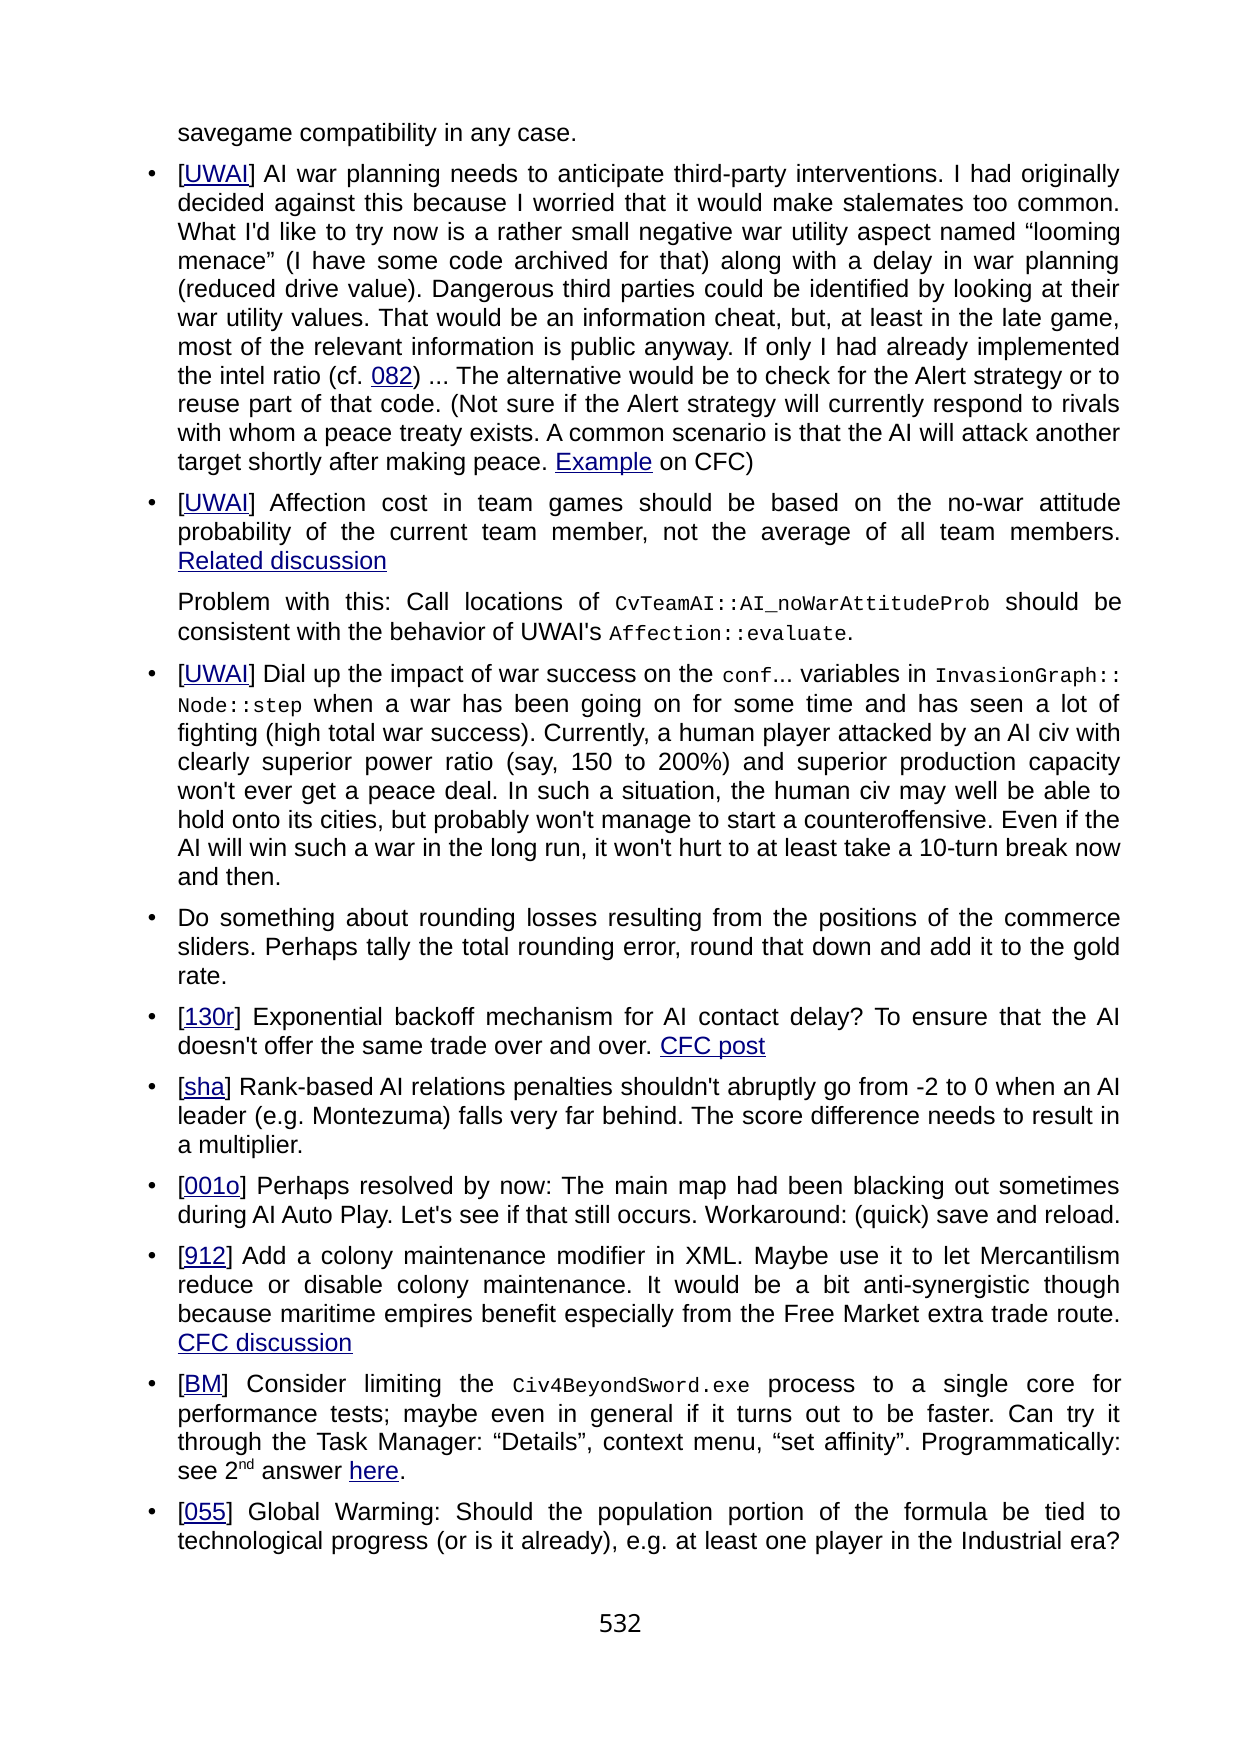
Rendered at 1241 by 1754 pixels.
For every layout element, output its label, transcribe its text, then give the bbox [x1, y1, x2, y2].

list Do something about rounding losses resulting from the positions of the commerce sliders. Perhaps tally the total rounding error, round that down and add it to the gold rate. [148, 903, 1122, 990]
list [sha] Rank-based AI relations penalties shouldn't abruptly go from -2 to 0 when an AI leader (e.g. Montezuma) falls very far behind. The score difference needs to result in a multiplier. [148, 1072, 1122, 1159]
list [912] Add a colony maintenance modifier in XML. Maybe use it to let Mercantilism reduce or disable colony maintenance. It would be a bit anti-synergistic though because maritime empires benefit especially from the Free Market extra trade route. CFC discussion [148, 1241, 1122, 1356]
list [BM] Consider limiting the Civ4BeyondSword.exe process to a single core for performance tests; maybe even in general if it turns out to be faster. Can try it through the Task Manager: “Details”, context menu, “set affinity”. Programmatically: see 2nd answer here. [148, 1369, 1122, 1485]
list savegame compatibility in any case. [148, 118, 1122, 147]
list [001o] Perhaps resolved by now: The main map had been blacking out sometimes during AI Auto Play. Let's see if that still occurs. Workaround: (quick) save and reload. [148, 1171, 1122, 1229]
list [130r] Exponential backoff mechanism for AI contact delay? To ensure that the AI doesn't offer the same trade over and over. CFC post [148, 1002, 1122, 1060]
list [055] Global Warming: Should the population portion of the formula be tied to technological progress (or is it already), e.g. at least one player in the Industrial era? [148, 1497, 1122, 1555]
list [UWAI] Affection cost in team games should be based on the no-war attitude probability of the current team member, not the average of all team members. Related discussion [148, 488, 1122, 574]
list [UWAI] AI war planning needs to anticipate third-party interventions. I had originally decided against this because I worried that it would make stalemates too common. What I'd like to try now is a rather small negative war utility aspect named “looming menace” (I have some code archived for that) along with a delay in war planning (reduced drive value). Dangerous third parties could be identified by looking at their war utility values. That would be an information cheat, but, at least in the late game, most of the relevant information is public anyway. If only I had already implemented the intel ratio (cf. 082) ... The alternative would be to check for the Alert strategy or to reuse part of that code. (Not sure if the Alert strategy will currently respond to rivals with whom a peace treaty exists. A common scenario is that the AI will attack another target shortly after making peace. Example on CFC) [148, 159, 1122, 476]
list [UWAI] Dial up the impact of war success on the conf... variables in InvasionGraph:: Node::step when a war has been going on for some time and has seen a lot of fighting (high total war success). Currently, a human player attacked by an AI civ with clearly superior power ratio (say, 150 to 200%) and superior production capacity won't ever get a peace deal. In such a situation, the human civ may well be able to hold onto its cities, but probably won't manage to start a counteroffensive. Even if the AI will win such a war in the long run, it won't hurt to at least take a 10-turn break now and then. [148, 659, 1122, 891]
list Problem with this: Call locations of CvTeamAI::AI_noWarAttitudeProb should be consistent with the behavior of UWAI's Affection::evaluate. [148, 587, 1122, 646]
